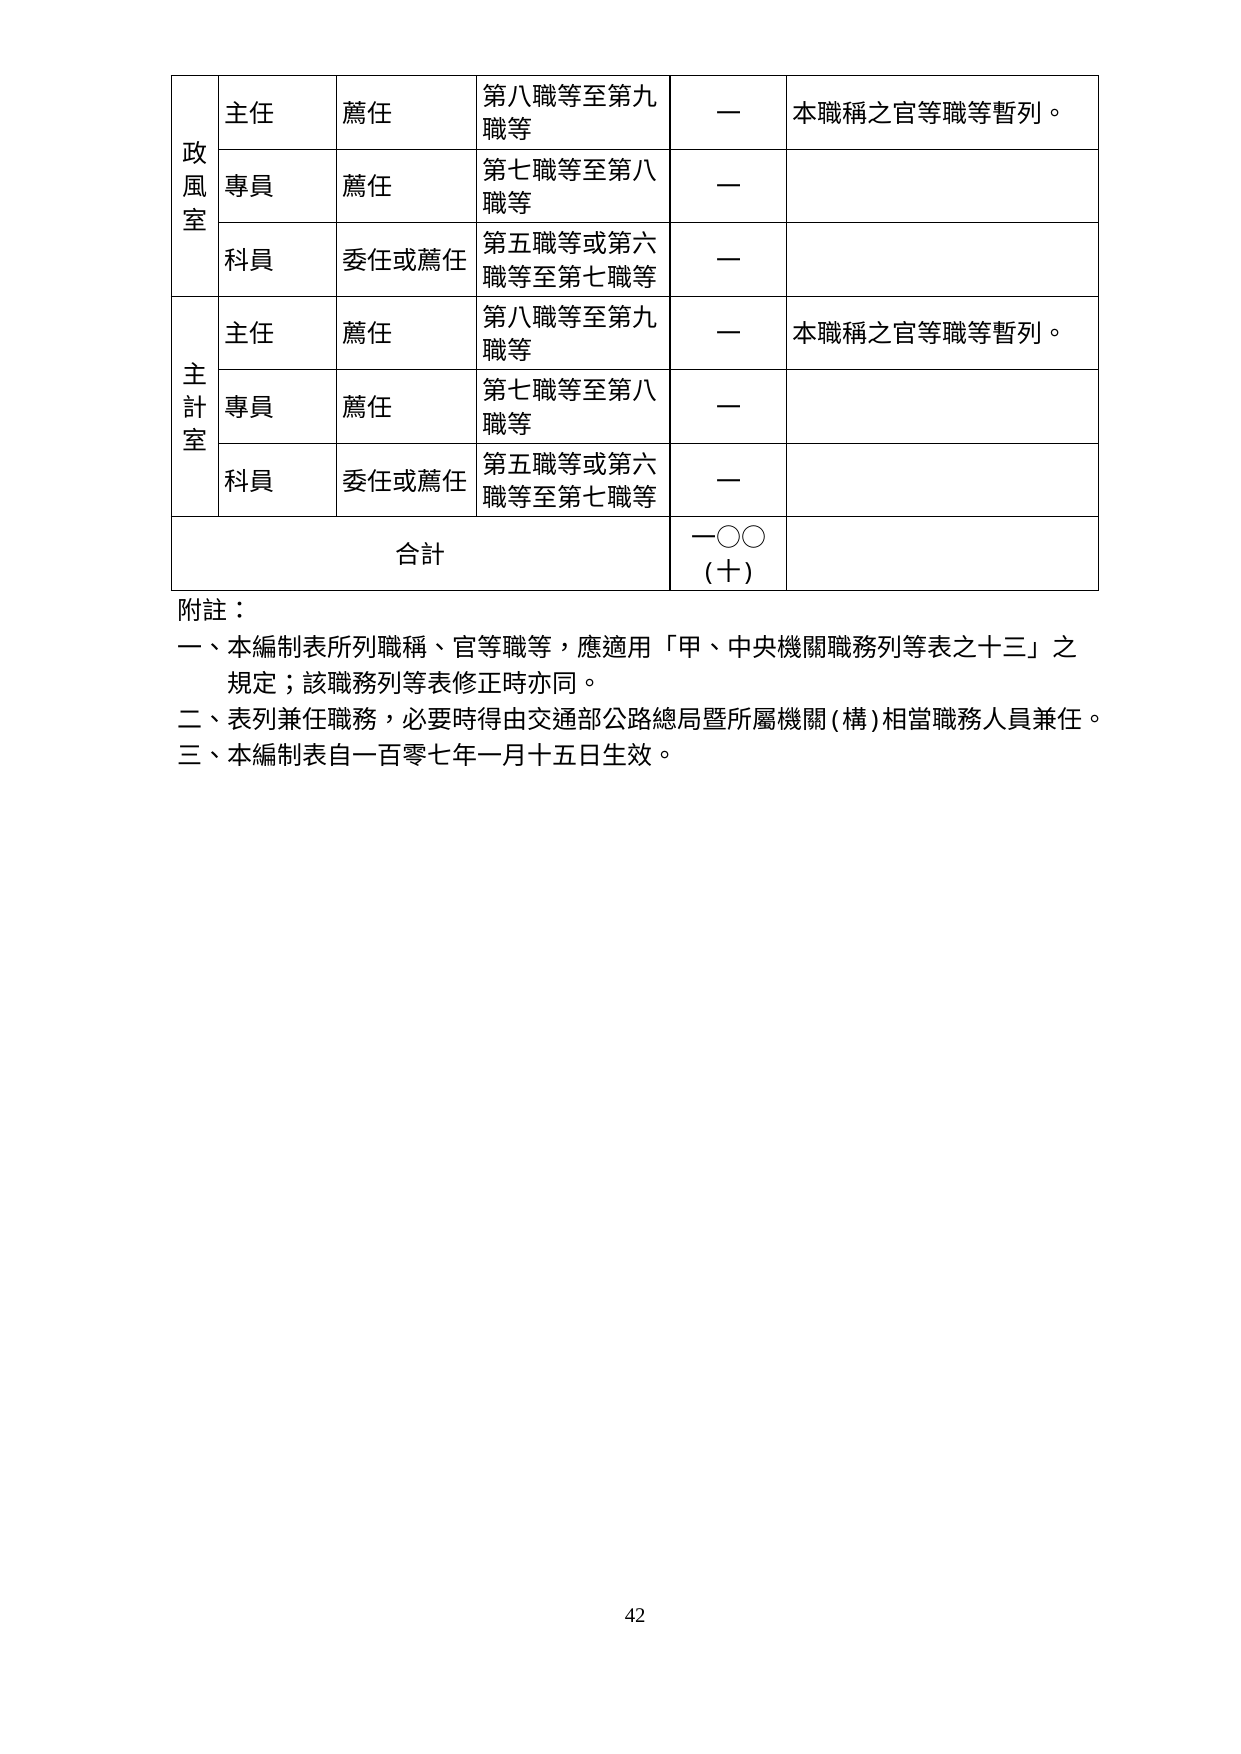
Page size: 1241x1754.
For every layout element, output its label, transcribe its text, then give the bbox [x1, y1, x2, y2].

table_cell 薦任 [337, 370, 476, 443]
table_cell 第七職等至第八職等 [477, 150, 669, 222]
table_cell 一 [671, 370, 786, 443]
table_cell 一 [671, 297, 786, 369]
table_cell 科員 [219, 223, 336, 296]
table_cell 一 [671, 150, 786, 222]
table_cell 委任或薦任 [337, 444, 476, 516]
table_cell [787, 223, 1098, 296]
table_cell [787, 150, 1098, 222]
table_cell 主計室 [172, 297, 218, 516]
table_cell 本職稱之官等職等暫列。 [787, 297, 1098, 369]
table_cell 合計 [172, 517, 669, 590]
table_cell 本職稱之官等職等暫列。 [787, 76, 1098, 148]
table_cell 專員 [219, 150, 336, 222]
table_cell 一○○ (十) [671, 517, 786, 590]
table_cell 第五職等或第六職等至第七職等 [477, 444, 669, 516]
table_cell 科員 [219, 444, 336, 516]
table_cell 第八職等至第九職等 [477, 297, 669, 369]
table_cell 第七職等至第八職等 [477, 370, 669, 443]
text 一、本編制表所列職稱、官等職等，應適用「甲、中央機關職務列等表之十三」之規定；該職務列等表修正時亦同。 [177, 627, 1092, 699]
table_cell [787, 517, 1098, 590]
table_cell 主任 [219, 76, 336, 148]
table_cell [787, 444, 1098, 516]
table_cell [787, 370, 1098, 443]
table_cell 主任 [219, 297, 336, 369]
table_cell 專員 [219, 370, 336, 443]
table_cell 薦任 [337, 297, 476, 369]
table_cell 第五職等或第六職等至第七職等 [477, 223, 669, 296]
table_cell 薦任 [337, 150, 476, 222]
table_cell 一 [671, 444, 786, 516]
table_cell 第八職等至第九職等 [477, 76, 669, 148]
table_cell 政風室 [172, 76, 218, 296]
text 三、本編制表自一百零七年一月十五日生效。 [177, 736, 1092, 772]
text 二、表列兼任職務，必要時得由交通部公路總局暨所屬機關(構)相當職務人員兼任。 [177, 699, 1092, 736]
text 附註： [177, 591, 1092, 627]
table_cell 一 [671, 223, 786, 296]
table_cell 委任或薦任 [337, 223, 476, 296]
table_cell 一 [671, 76, 786, 148]
table_cell 薦任 [337, 76, 476, 148]
